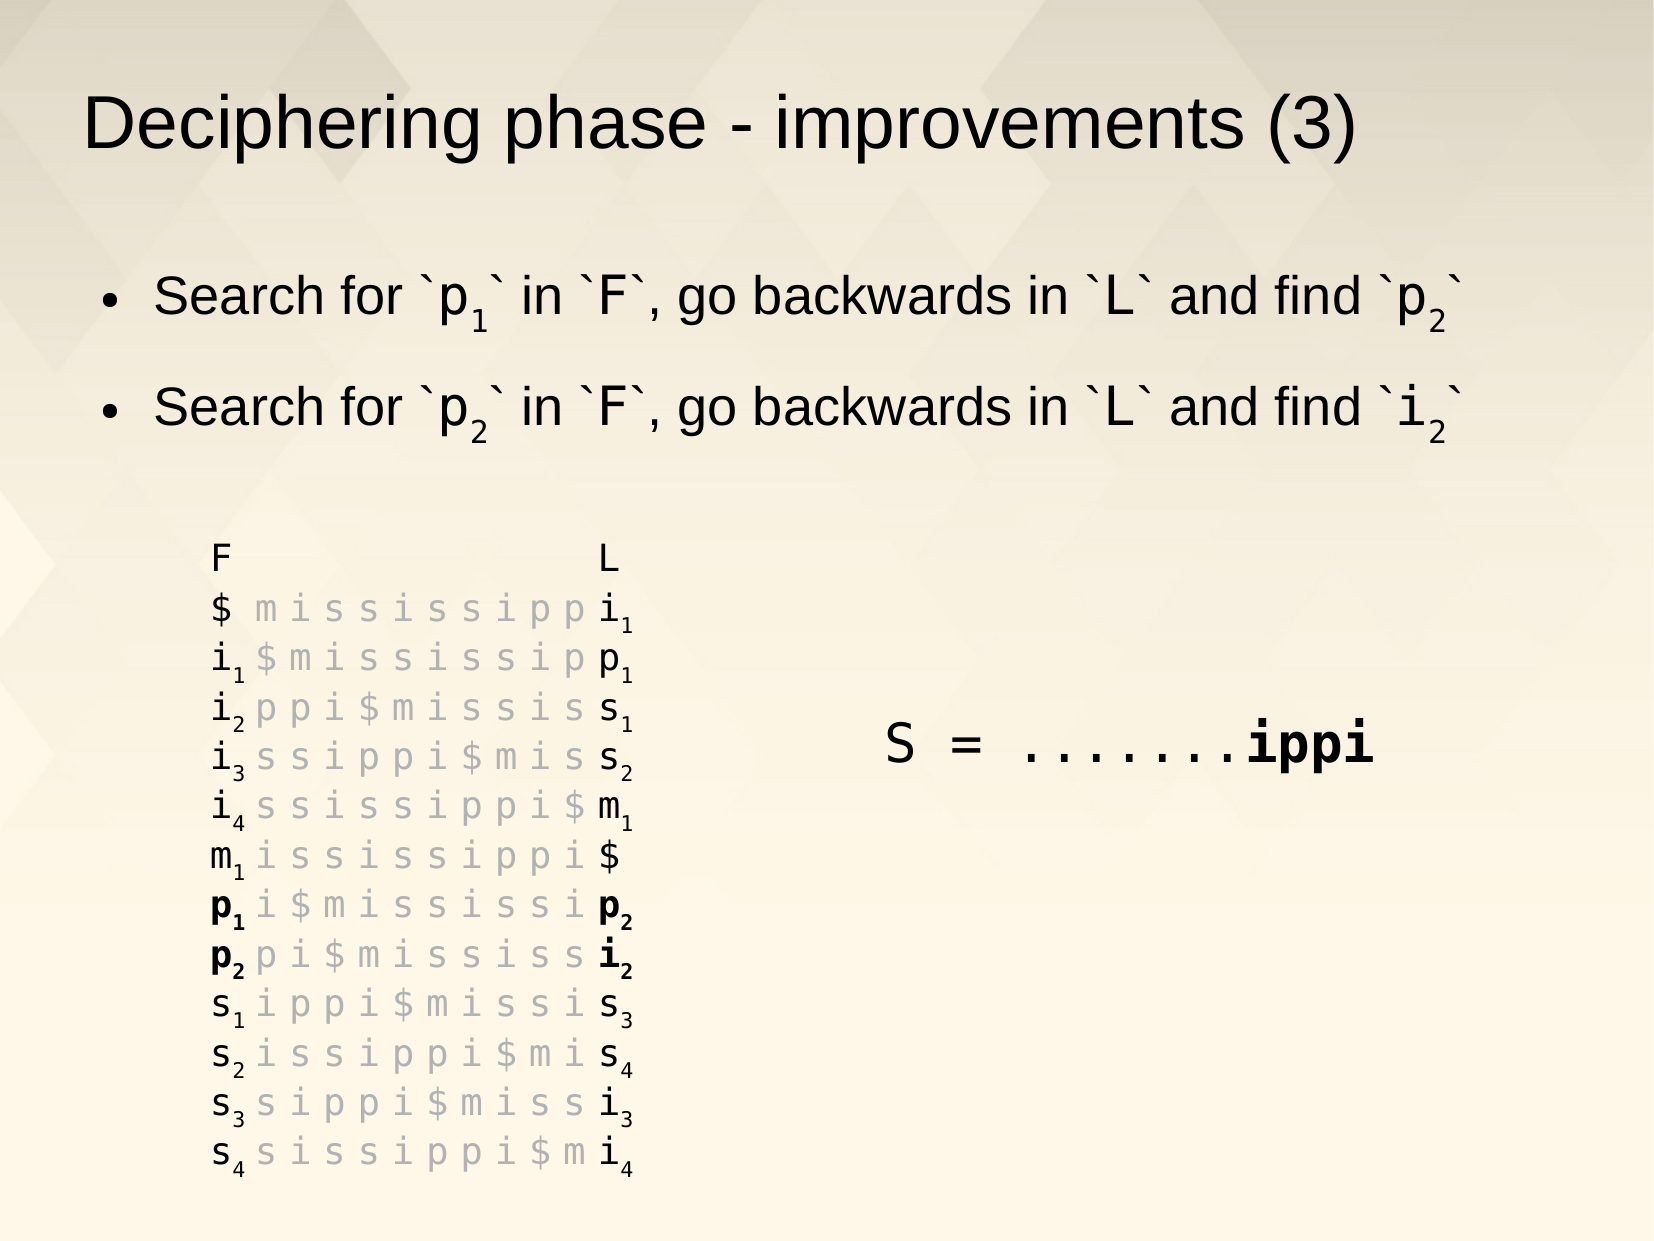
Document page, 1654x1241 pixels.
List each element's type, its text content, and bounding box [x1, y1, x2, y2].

text_box S = .......ippi [870, 705, 1591, 826]
text_box F L $ mississippi1 i1 $mississipp1 i2 ppi$mississ1 i3 ssippi$miss2 i4 ssissippi$m1 m1 ississippi$ p1 i$mississip2 p2 pi$mississi2 s1 ippi$missis3 s2 issippi$mis4 s3 sippi$missi3 s4 sissippi$mi4 [195, 529, 706, 1190]
picture [0, 0, 1654, 1241]
list Search for `p1` in `F`, go backwards in `L` and find `p2` Search for `p2` in `F`, go backwards in `L` and find `i2` [82, 264, 1571, 1034]
title Deciphering phase - improvements (3) [82, 49, 1571, 196]
